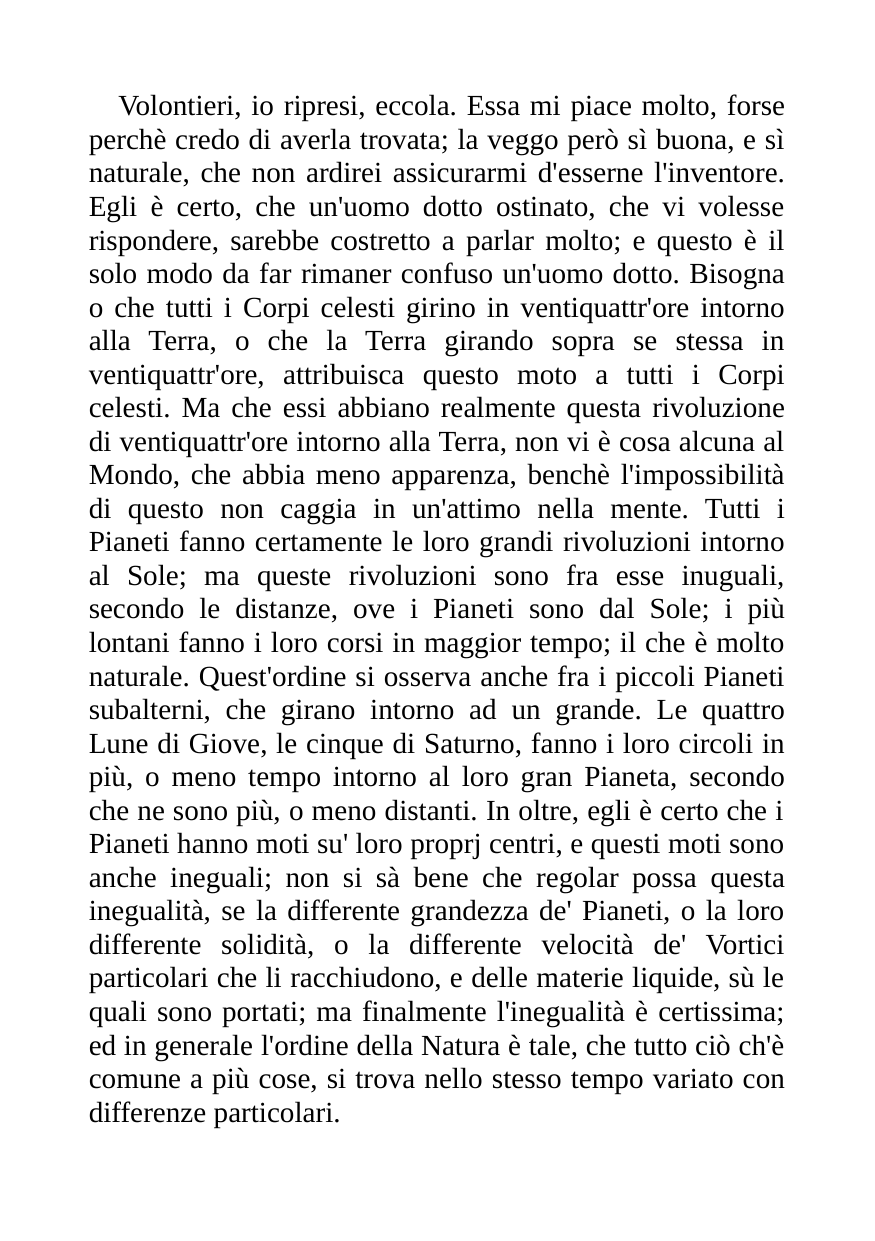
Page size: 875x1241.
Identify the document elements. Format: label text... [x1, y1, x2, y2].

text Volontieri, io ripresi, eccola. Essa mi piace molto, forse perchè credo di averla trovata; la veggo però sì buona, e sì naturale, che non ardirei assicurarmi d'esserne l'inventore. Egli è certo, che un'uomo dotto ostinato, che vi volesse rispondere, sarebbe costretto a parlar molto; e questo è il solo modo da far rimaner confuso un'uomo dotto. Bisogna o che tutti i Corpi celesti girino in ventiquattr'ore intorno alla Terra, o che la Terra girando sopra se stessa in ventiquattr'ore, attribuisca questo moto a tutti i Corpi celesti. Ma che essi abbiano realmente questa rivoluzione di ventiquattr'ore intorno alla Terra, non vi è cosa alcuna al Mondo, che abbia meno apparenza, benchè l'impossibilità di questo non caggia in un'attimo nella mente. Tutti i Pianeti fanno certamente le loro grandi rivoluzioni intorno al Sole; ma queste rivoluzioni sono fra esse inuguali, secondo le distanze, ove i Pianeti sono dal Sole; i più lontani fanno i loro corsi in maggior tempo; il che è molto naturale. Quest'ordine si osserva anche fra i piccoli Pianeti subalterni, che girano intorno ad un grande. Le quattro Lune di Giove, le cinque di Saturno, fanno i loro circoli in più, o meno tempo intorno al loro gran Pianeta, secondo che ne sono più, o meno distanti. In oltre, egli è certo che i Pianeti hanno moti su' loro proprj centri, e questi moti sono anche ineguali; non si sà bene che regolar possa questa inegualità, se la differente grandezza de' Pianeti, o la loro differente solidità, o la differente velocità de' Vortici particolari che li racchiudono, e delle materie liquide, sù le quali sono portati; ma finalmente l'inegualità è certissima; ed in generale l'ordine della Natura è tale, che tutto ciò ch'è comune a più cose, si trova nello stesso tempo variato con differenze particolari. [88, 88, 786, 1128]
